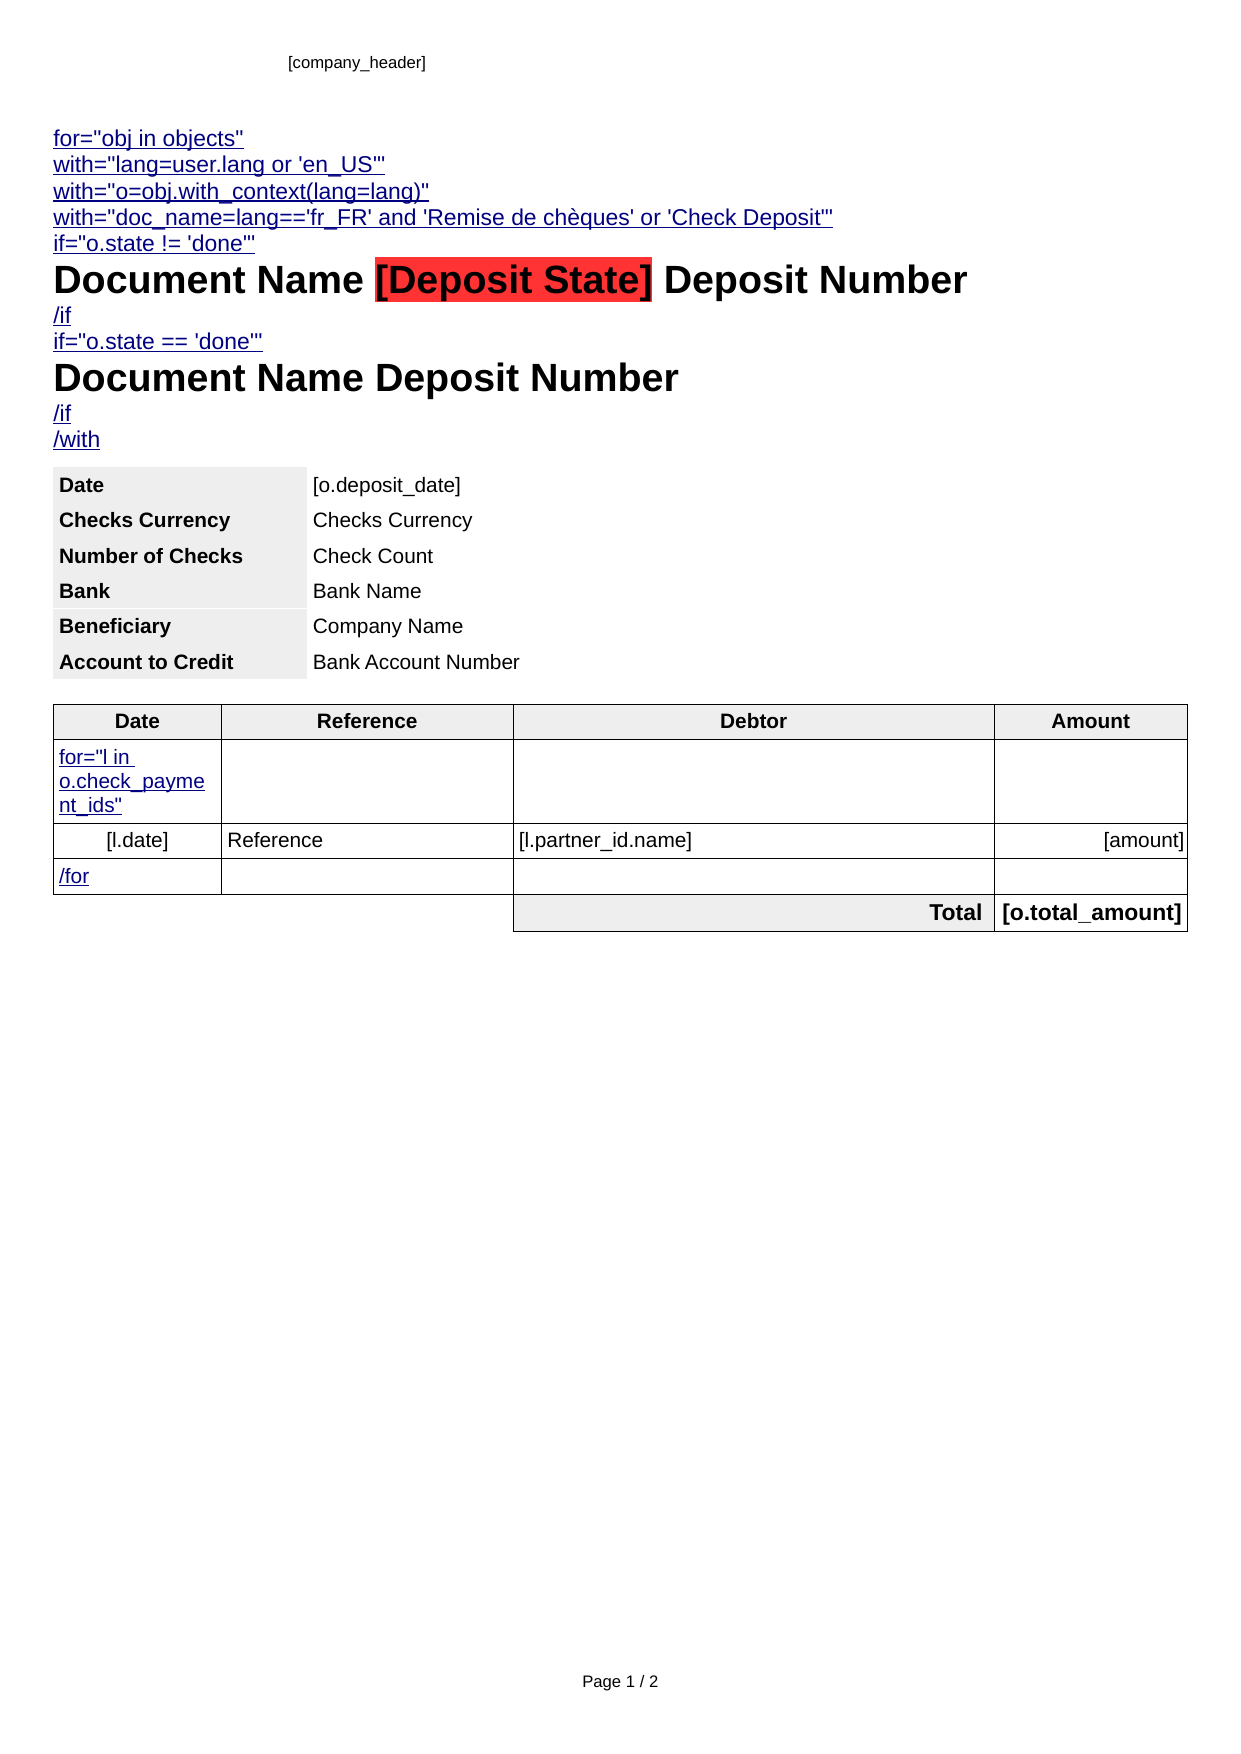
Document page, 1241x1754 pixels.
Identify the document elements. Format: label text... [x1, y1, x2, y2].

text for="obj in objects" [53, 125, 1187, 151]
table_header Debtor [514, 705, 994, 739]
table_header [53, 467, 843, 679]
table_cell Company Name [307, 609, 803, 644]
table_cell Beneficiary [53, 609, 307, 644]
table_cell Total [514, 895, 994, 931]
text /with [53, 426, 1187, 452]
table_cell [l.date] [54, 824, 221, 858]
text /if [53, 302, 1187, 328]
table_cell Bank [53, 573, 307, 608]
table_header Date [53, 467, 307, 502]
table_cell Reference [222, 824, 513, 858]
table_cell [amount] [995, 824, 1187, 858]
text with="doc_name=lang=='fr_FR' and 'Remise de chèques' or 'Check Deposit'" [53, 204, 1187, 230]
table_cell [l.partner_id.name] [514, 824, 994, 858]
table_cell Checks Currency [307, 502, 803, 538]
table_cell [53, 895, 221, 931]
table_header Amount [995, 705, 1187, 739]
table_cell Checks Currency [53, 502, 307, 538]
text if="o.state == 'done'" [53, 328, 1187, 354]
table_cell Account to Credit [53, 644, 307, 679]
subtitle Document Name Deposit Number [53, 354, 1187, 400]
table_cell Bank Account Number [307, 644, 803, 679]
table_cell [514, 859, 994, 893]
table_cell for="l in o.check_payment_ids" [54, 740, 221, 822]
table_cell [995, 859, 1187, 893]
subtitle Document Name [Deposit State] Deposit Number [53, 257, 1187, 302]
table_header Date [54, 705, 221, 739]
table_cell /for [54, 859, 221, 893]
table_cell [221, 895, 513, 931]
table_cell [995, 740, 1187, 822]
text with="o=obj.with_context(lang=lang)" [53, 178, 1187, 204]
table_header [843, 467, 1187, 679]
table_cell Bank Name [307, 573, 803, 608]
table_header [o.deposit_date] [307, 467, 803, 502]
text if="o.state != 'done'" [53, 230, 1187, 257]
table_cell [222, 740, 513, 822]
table_cell [514, 740, 994, 822]
table_cell [o.total_amount] [995, 895, 1187, 931]
table_header Reference [222, 705, 513, 739]
text with="lang=user.lang or 'en_US'" [53, 151, 1187, 178]
text /if [53, 400, 1187, 426]
table_cell [222, 859, 513, 893]
table_cell Number of Checks [53, 538, 307, 573]
table_cell Check Count [307, 538, 803, 573]
